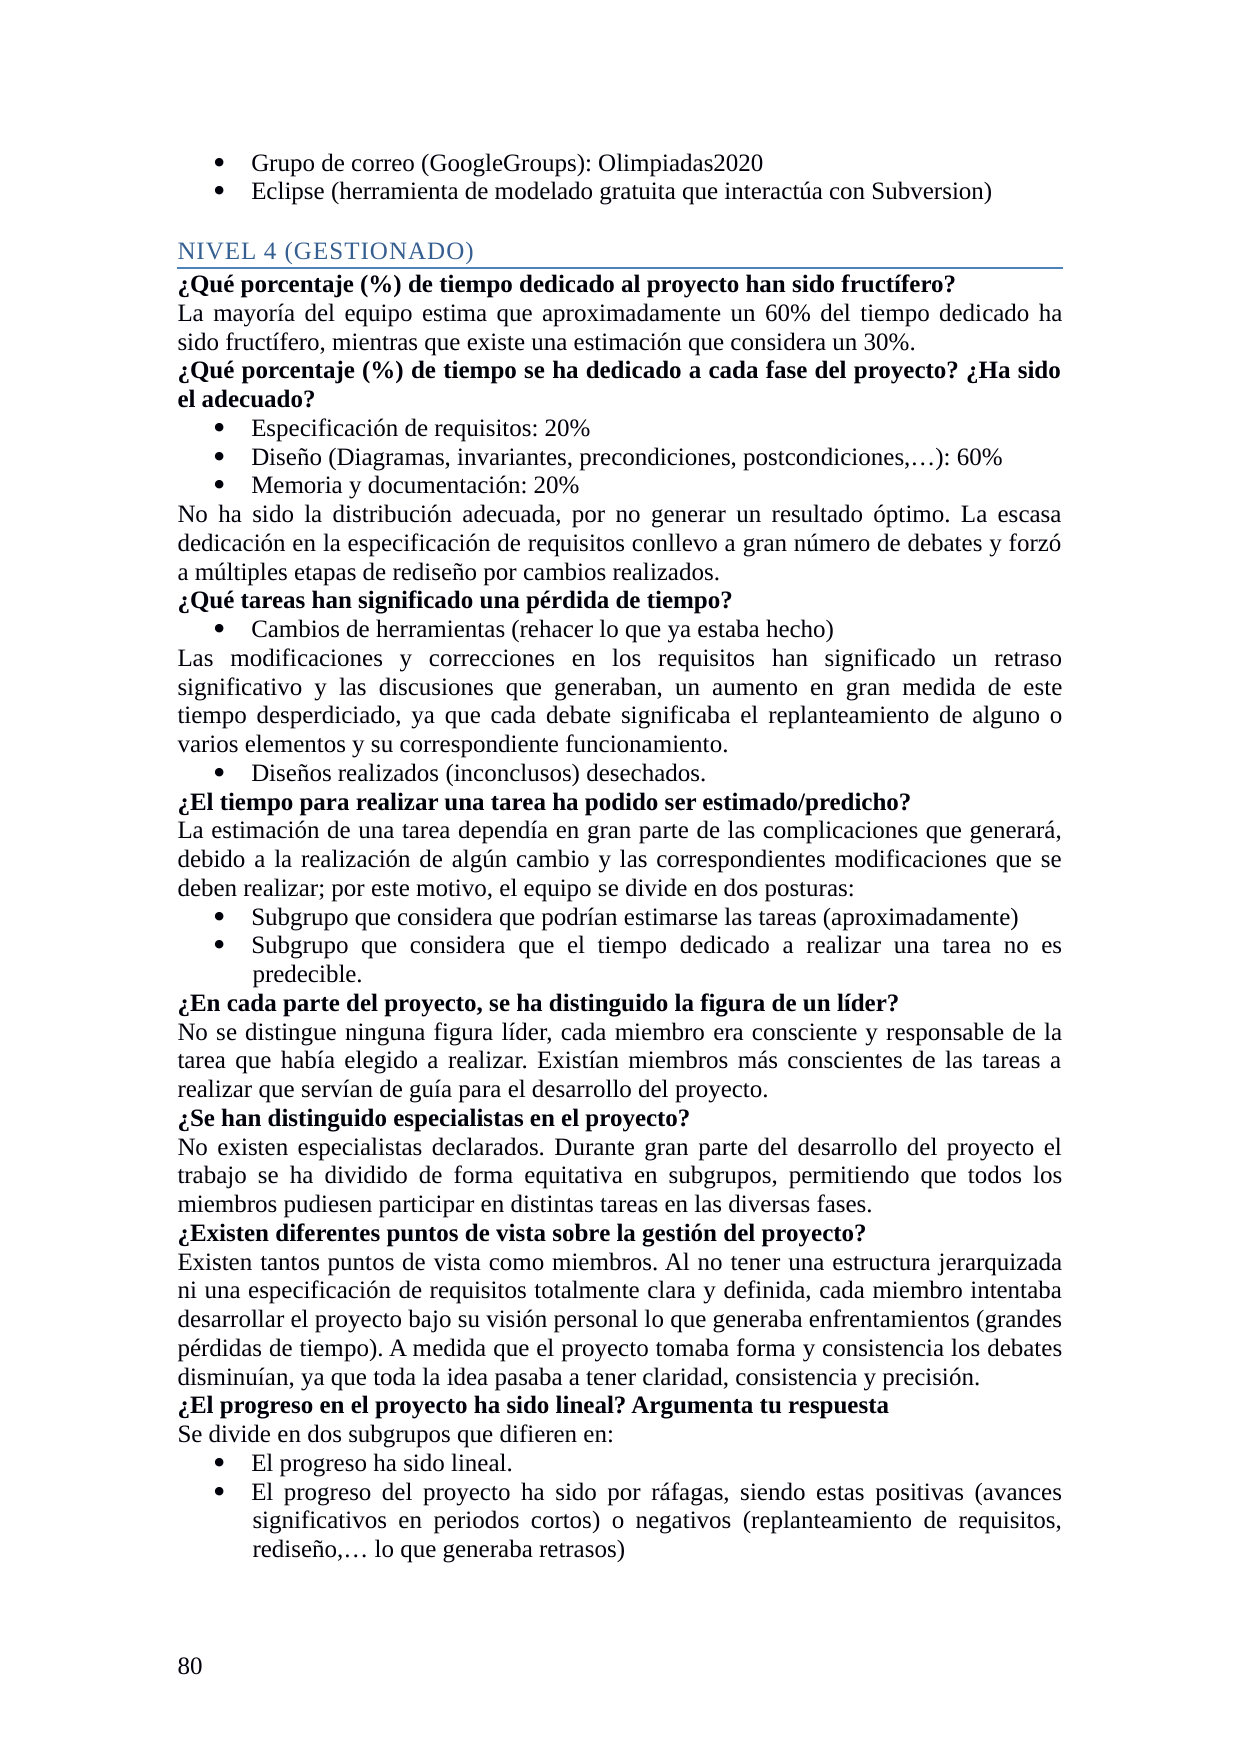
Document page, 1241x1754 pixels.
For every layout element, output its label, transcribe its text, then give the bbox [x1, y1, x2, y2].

text No se distingue ninguna figura líder, cada miembro era consciente y responsable de la tarea que había elegido a realizar. Existían miembros más conscientes de las tareas a realizar que servían de guía para el desarrollo del proyecto. [177, 1017, 1063, 1103]
text ¿El progreso en el proyecto ha sido lineal? Argumenta tu respuesta [177, 1391, 1063, 1419]
text Las modificaciones y correcciones en los requisitos han significado un retraso significativo y las discusiones que generaban, un aumento en gran medida de este tiempo desperdiciado, ya que cada debate significaba el replanteamiento de alguno o varios elementos y su correspondiente funcionamiento. [177, 643, 1063, 758]
list Diseño (Diagramas, invariantes, precondiciones, postcondiciones,…): 60% [215, 442, 1063, 471]
text No existen especialistas declarados. Durante gran parte del desarrollo del proyecto el trabajo se ha dividido de forma equitativa en subgrupos, permitiendo que todos los miembros pudiesen participar en distintas tareas en las diversas fases. [177, 1132, 1063, 1218]
text ¿Qué porcentaje (%) de tiempo se ha dedicado a cada fase del proyecto? ¿Ha sido el adecuado? [177, 356, 1063, 413]
subtitle NIVEL 4 (GESTIONADO) [177, 236, 1063, 267]
text Se divide en dos subgrupos que difieren en: [177, 1419, 1063, 1448]
list Especificación de requisitos: 20% [215, 413, 1063, 442]
list El progreso ha sido lineal. [215, 1448, 1063, 1477]
list Cambios de herramientas (rehacer lo que ya estaba hecho) [215, 614, 1063, 643]
text ¿En cada parte del proyecto, se ha distinguido la figura de un líder? [177, 988, 1063, 1017]
text ¿Se han distinguido especialistas en el proyecto? [177, 1103, 1063, 1132]
list Subgrupo que considera que podrían estimarse las tareas (aproximadamente) [215, 902, 1063, 931]
text La estimación de una tarea dependía en gran parte de las complicaciones que generará, debido a la realización de algún cambio y las correspondientes modificaciones que se deben realizar; por este motivo, el equipo se divide en dos posturas: [177, 816, 1063, 902]
list Memoria y documentación: 20% [215, 471, 1063, 499]
text ¿Qué porcentaje (%) de tiempo dedicado al proyecto han sido fructífero? [177, 269, 1063, 298]
text ¿El tiempo para realizar una tarea ha podido ser estimado/predicho? [177, 787, 1063, 816]
list Diseños realizados (inconclusos) desechados. [215, 758, 1063, 787]
text No ha sido la distribución adecuada, por no generar un resultado óptimo. La escasa dedicación en la especificación de requisitos conllevo a gran número de debates y forzó a múltiples etapas de rediseño por cambios realizados. [177, 499, 1063, 586]
list Grupo de correo (GoogleGroups): Olimpiadas2020 [215, 148, 1063, 176]
text Existen tantos puntos de vista como miembros. Al no tener una estructura jerarquizada ni una especificación de requisitos totalmente clara y definida, cada miembro intentaba desarrollar el proyecto bajo su visión personal lo que generaba enfrentamientos (grandes pérdidas de tiempo). A medida que el proyecto tomaba forma y consistencia los debates disminuían, ya que toda la idea pasaba a tener claridad, consistencia y precisión. [177, 1247, 1063, 1391]
list El progreso del proyecto ha sido por ráfagas, siendo estas positivas (avances significativos en periodos cortos) o negativos (replanteamiento de requisitos, rediseño,… lo que generaba retrasos) [215, 1477, 1063, 1563]
text La mayoría del equipo estima que aproximadamente un 60% del tiempo dedicado ha sido fructífero, mientras que existe una estimación que considera un 30%. [177, 298, 1063, 356]
text ¿Qué tareas han significado una pérdida de tiempo? [177, 586, 1063, 614]
list Subgrupo que considera que el tiempo dedicado a realizar una tarea no es predecible. [215, 931, 1063, 988]
text ¿Existen diferentes puntos de vista sobre la gestión del proyecto? [177, 1218, 1063, 1247]
list Eclipse (herramienta de modelado gratuita que interactúa con Subversion) [215, 176, 1063, 205]
